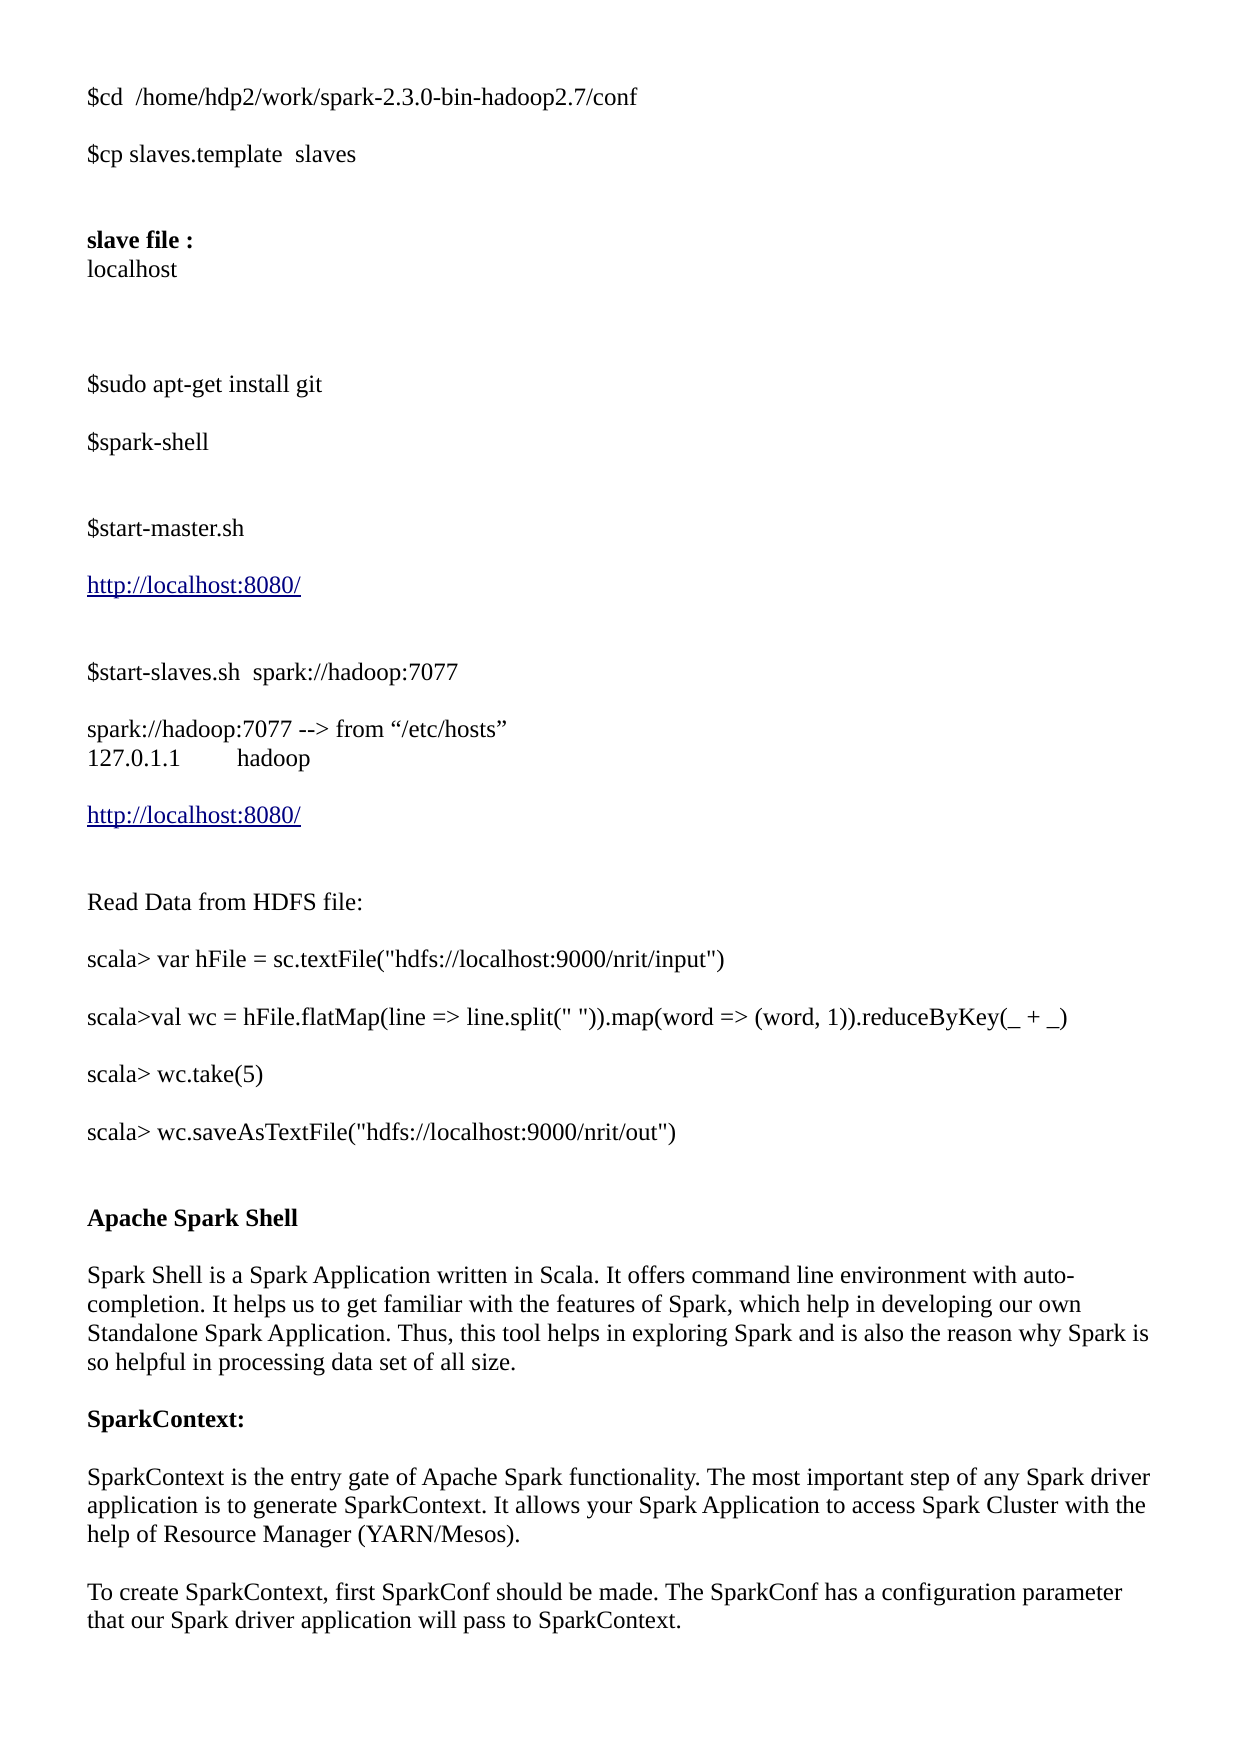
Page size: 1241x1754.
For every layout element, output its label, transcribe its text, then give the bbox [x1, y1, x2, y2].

text To create SparkContext, first SparkConf should be made. The SparkConf has a configuration parameter that our Spark driver application will pass to SparkContext. [87, 1577, 1155, 1634]
text scala> wc.saveAsTextFile("hdfs://localhost:9000/nrit/out") [87, 1117, 1155, 1145]
text scala> wc.take(5) [87, 1059, 1155, 1088]
text spark://hadoop:7077 --> from “/etc/hosts” [87, 714, 1155, 743]
text Read Data from HDFS file: [87, 887, 1155, 915]
text http://localhost:8080/ [87, 570, 1155, 599]
text SparkContext: [87, 1404, 1155, 1433]
text $spark-shell [87, 427, 1155, 455]
text SparkContext is the entry gate of Apache Spark functionality. The most important step of any Spark driver application is to generate SparkContext. It allows your Spark Application to access Spark Cluster with the help of Resource Manager (YARN/Mesos). [87, 1462, 1155, 1548]
text $cd /home/hdp2/work/spark-2.3.0-bin-hadoop2.7/conf [87, 82, 1155, 110]
text $start-master.sh [87, 513, 1155, 542]
text scala> var hFile = sc.textFile("hdfs://localhost:9000/nrit/input") [87, 944, 1155, 973]
text slave file : [87, 225, 1155, 254]
text scala>val wc = hFile.flatMap(line => line.split(" ")).map(word => (word, 1)).reduceByKey(_ + _) [87, 1002, 1155, 1030]
text $start-slaves.sh spark://hadoop:7077 [87, 657, 1155, 685]
text Apache Spark Shell [87, 1203, 1155, 1232]
text http://localhost:8080/ [87, 800, 1155, 829]
text Spark Shell is a Spark Application written in Scala. It offers command line environment with auto-completion. It helps us to get familiar with the features of Spark, which help in developing our own Standalone Spark Application. Thus, this tool helps in exploring Spark and is also the reason why Spark is so helpful in processing data set of all size. [87, 1260, 1155, 1375]
text $sudo apt-get install git [87, 369, 1155, 398]
text localhost [87, 254, 1155, 283]
text 127.0.1.1 hadoop [87, 743, 1155, 772]
text $cp slaves.template slaves [87, 139, 1155, 168]
